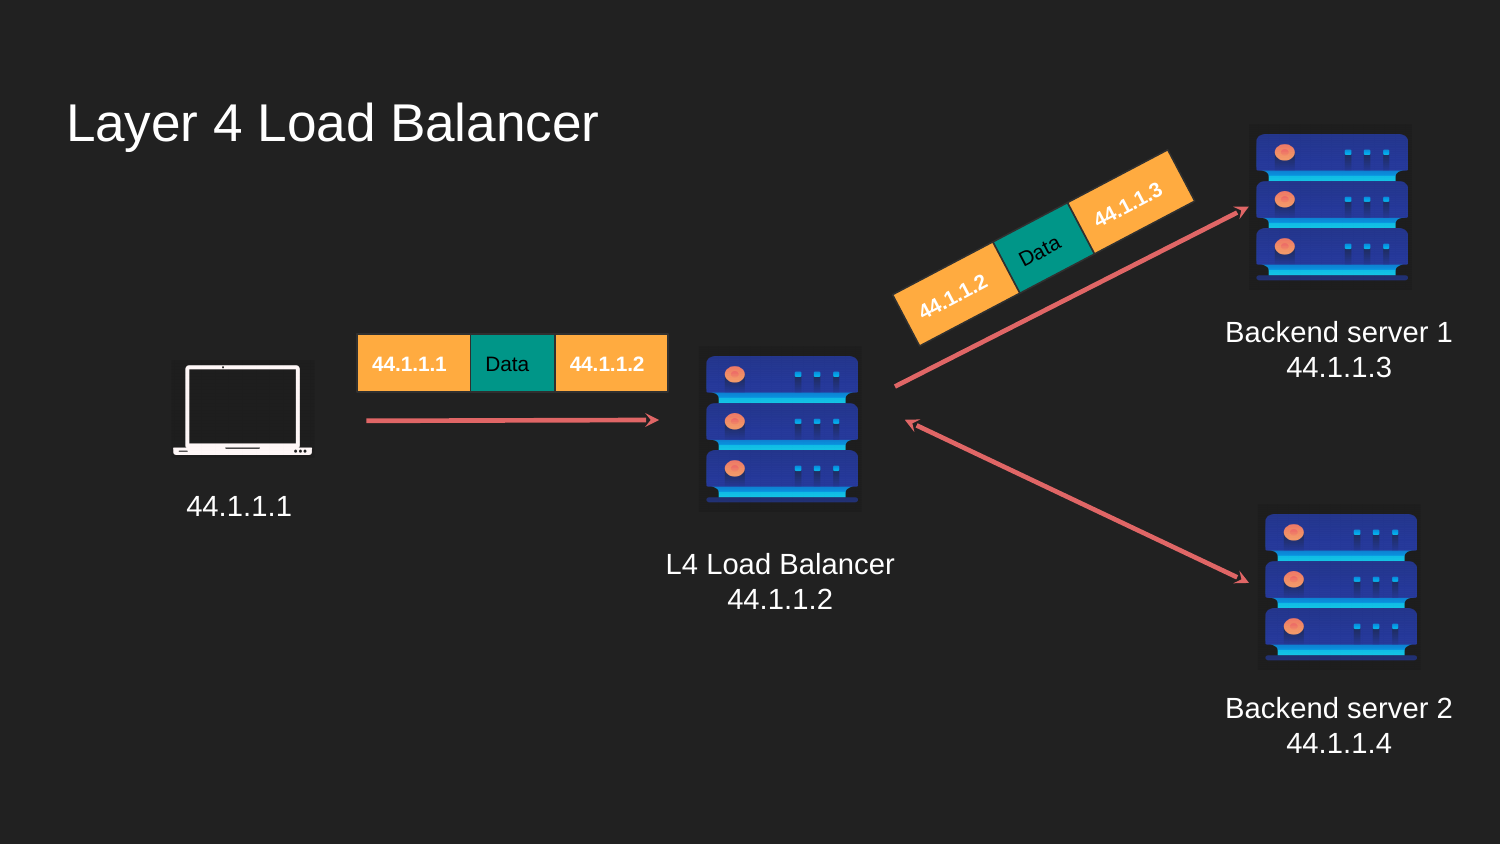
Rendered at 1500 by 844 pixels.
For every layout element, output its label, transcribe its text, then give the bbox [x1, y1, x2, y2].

text_box Data [993, 202, 1095, 294]
title Layer 4 Load Balancer [51, 72, 1449, 167]
text_box Data [471, 333, 554, 392]
text_box 44.1.1.3 [1067, 149, 1195, 254]
picture [698, 346, 862, 512]
text_box 44.1.1.2 [892, 241, 1020, 347]
text_box Backend server 2 44.1.1.4 [1205, 674, 1473, 769]
picture [1249, 124, 1412, 290]
text_box 44.1.1.2 [554, 333, 669, 392]
text_box 44.1.1.1 [171, 472, 329, 531]
picture [1257, 504, 1421, 670]
text_box L4 Load Balancer 44.1.1.2 [630, 530, 930, 625]
text_box Backend server 1 44.1.1.3 [1205, 297, 1473, 392]
picture [171, 360, 315, 458]
text_box 44.1.1.1 [357, 333, 471, 392]
